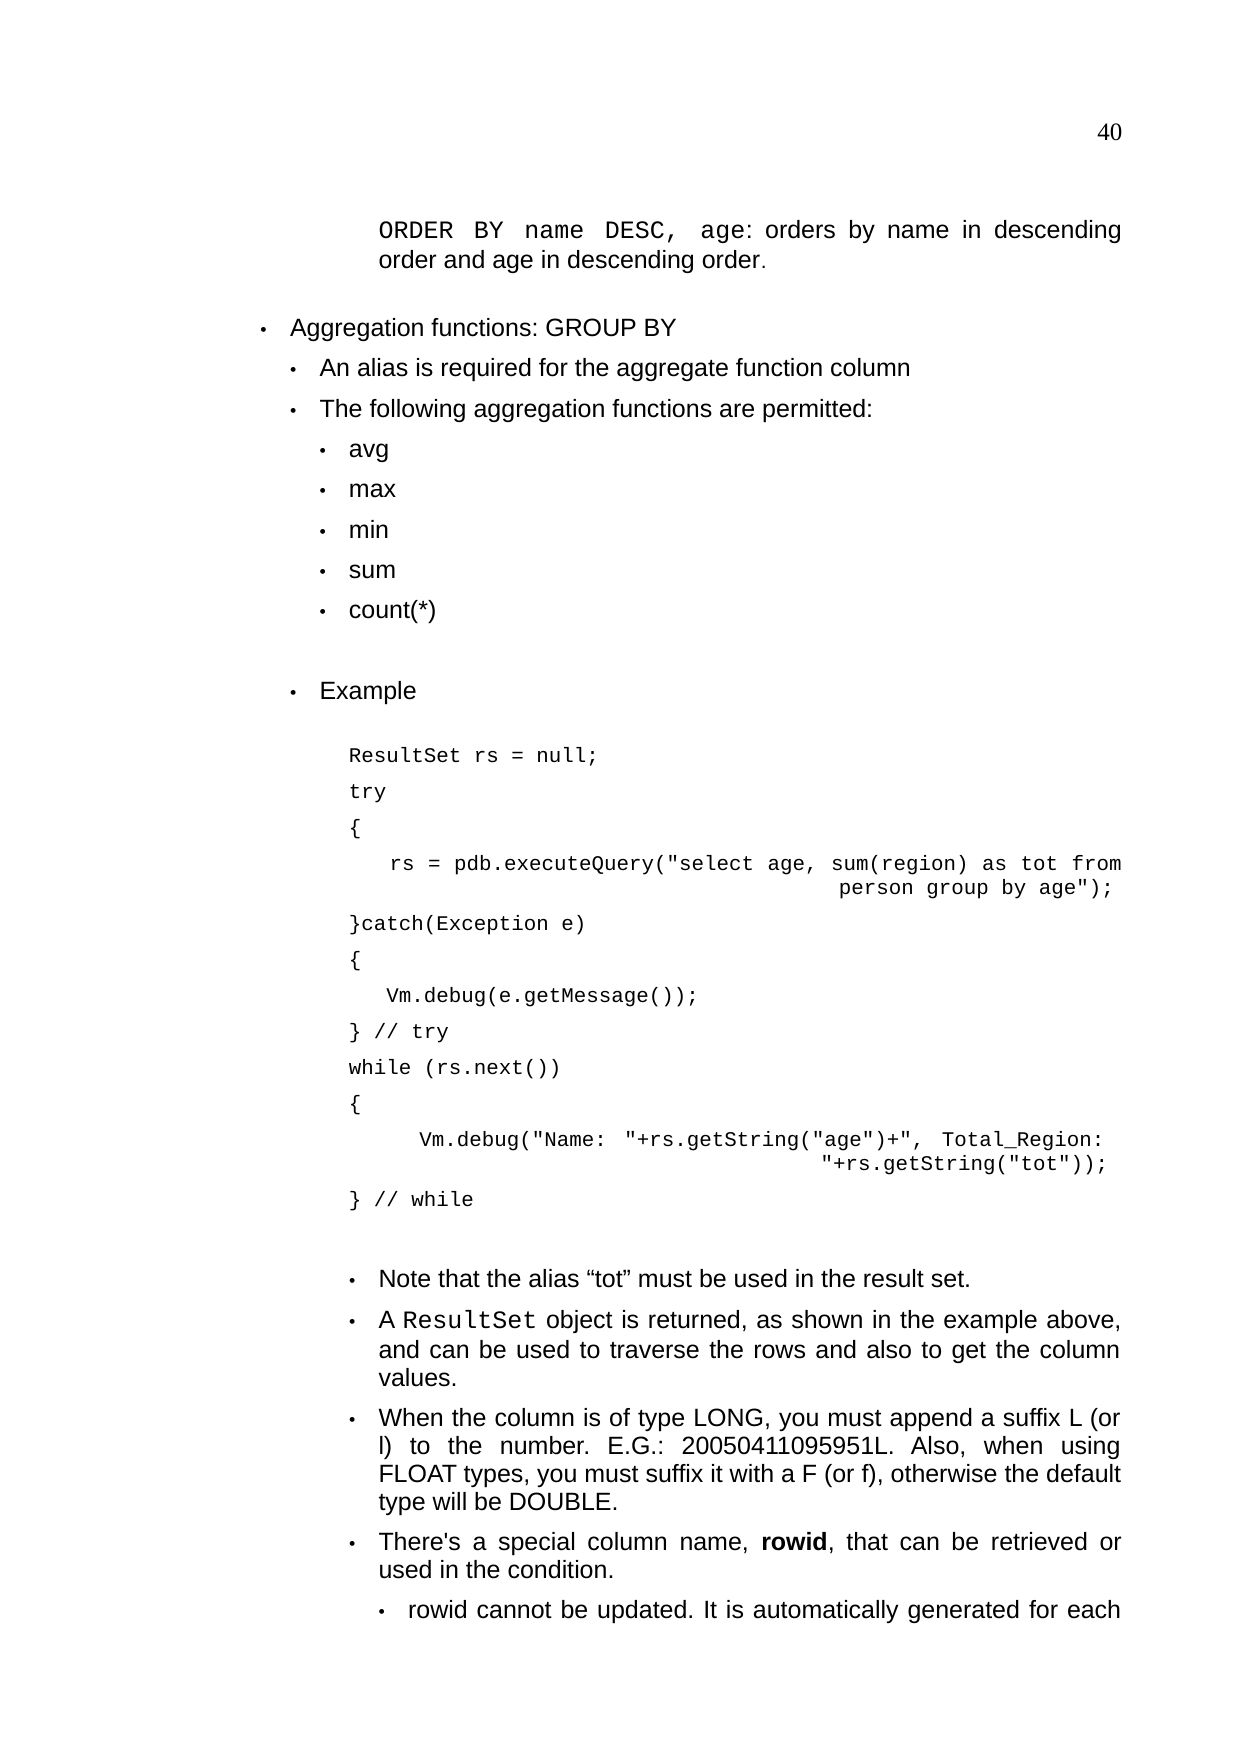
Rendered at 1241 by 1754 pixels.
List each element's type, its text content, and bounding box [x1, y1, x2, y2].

list Note that the alias “tot” must be used in the result set. [349, 1265, 1122, 1293]
list } // try [319, 1021, 1122, 1044]
list ResultSet rs = null; [319, 745, 1122, 769]
list There's a special column name, rowid, that can be retrieved or used in the condition. [349, 1528, 1122, 1584]
list The following aggregation functions are permitted: [290, 394, 1122, 422]
list When the column is of type LONG, you must append a suffix L (or l) to the number. E.G.: 20050411095951L. Also, when using FLOAT types, you must suffix it with a F (or f), otherwise the default type will be DOUBLE. [349, 1404, 1122, 1515]
list Vm.debug(e.getMessage()); [319, 985, 1122, 1008]
list } // while [319, 1189, 1122, 1212]
list Vm.debug("Name: "+rs.getString("age")+", Total_Region: "+rs.getString("tot")); [319, 1129, 1122, 1176]
list }catch(Exception e) [319, 913, 1122, 936]
list Example [290, 677, 1122, 733]
list rs = pdb.executeQuery("select age, sum(region) as tot from person group by age"); [319, 853, 1122, 900]
list ORDER BY name DESC, age: orders by name in descending order and age in descending order. [349, 216, 1122, 302]
list try [319, 781, 1122, 805]
list min [319, 516, 1122, 543]
list { [319, 949, 1122, 972]
list count(*) [319, 596, 1122, 624]
list avg [319, 435, 1122, 463]
list while (rs.next()) [319, 1057, 1122, 1081]
list { [319, 817, 1122, 841]
list rowid cannot be updated. It is automatically generated for each [378, 1596, 1122, 1624]
list sum [319, 556, 1122, 584]
list max [319, 475, 1122, 503]
list An alias is required for the aggregate function column [290, 354, 1122, 382]
list A ResultSet object is returned, as shown in the example above, and can be used to traverse the rows and also to get the column values. [349, 1305, 1122, 1391]
list { [319, 1093, 1122, 1117]
list Aggregation functions: GROUP BY [260, 314, 1122, 342]
